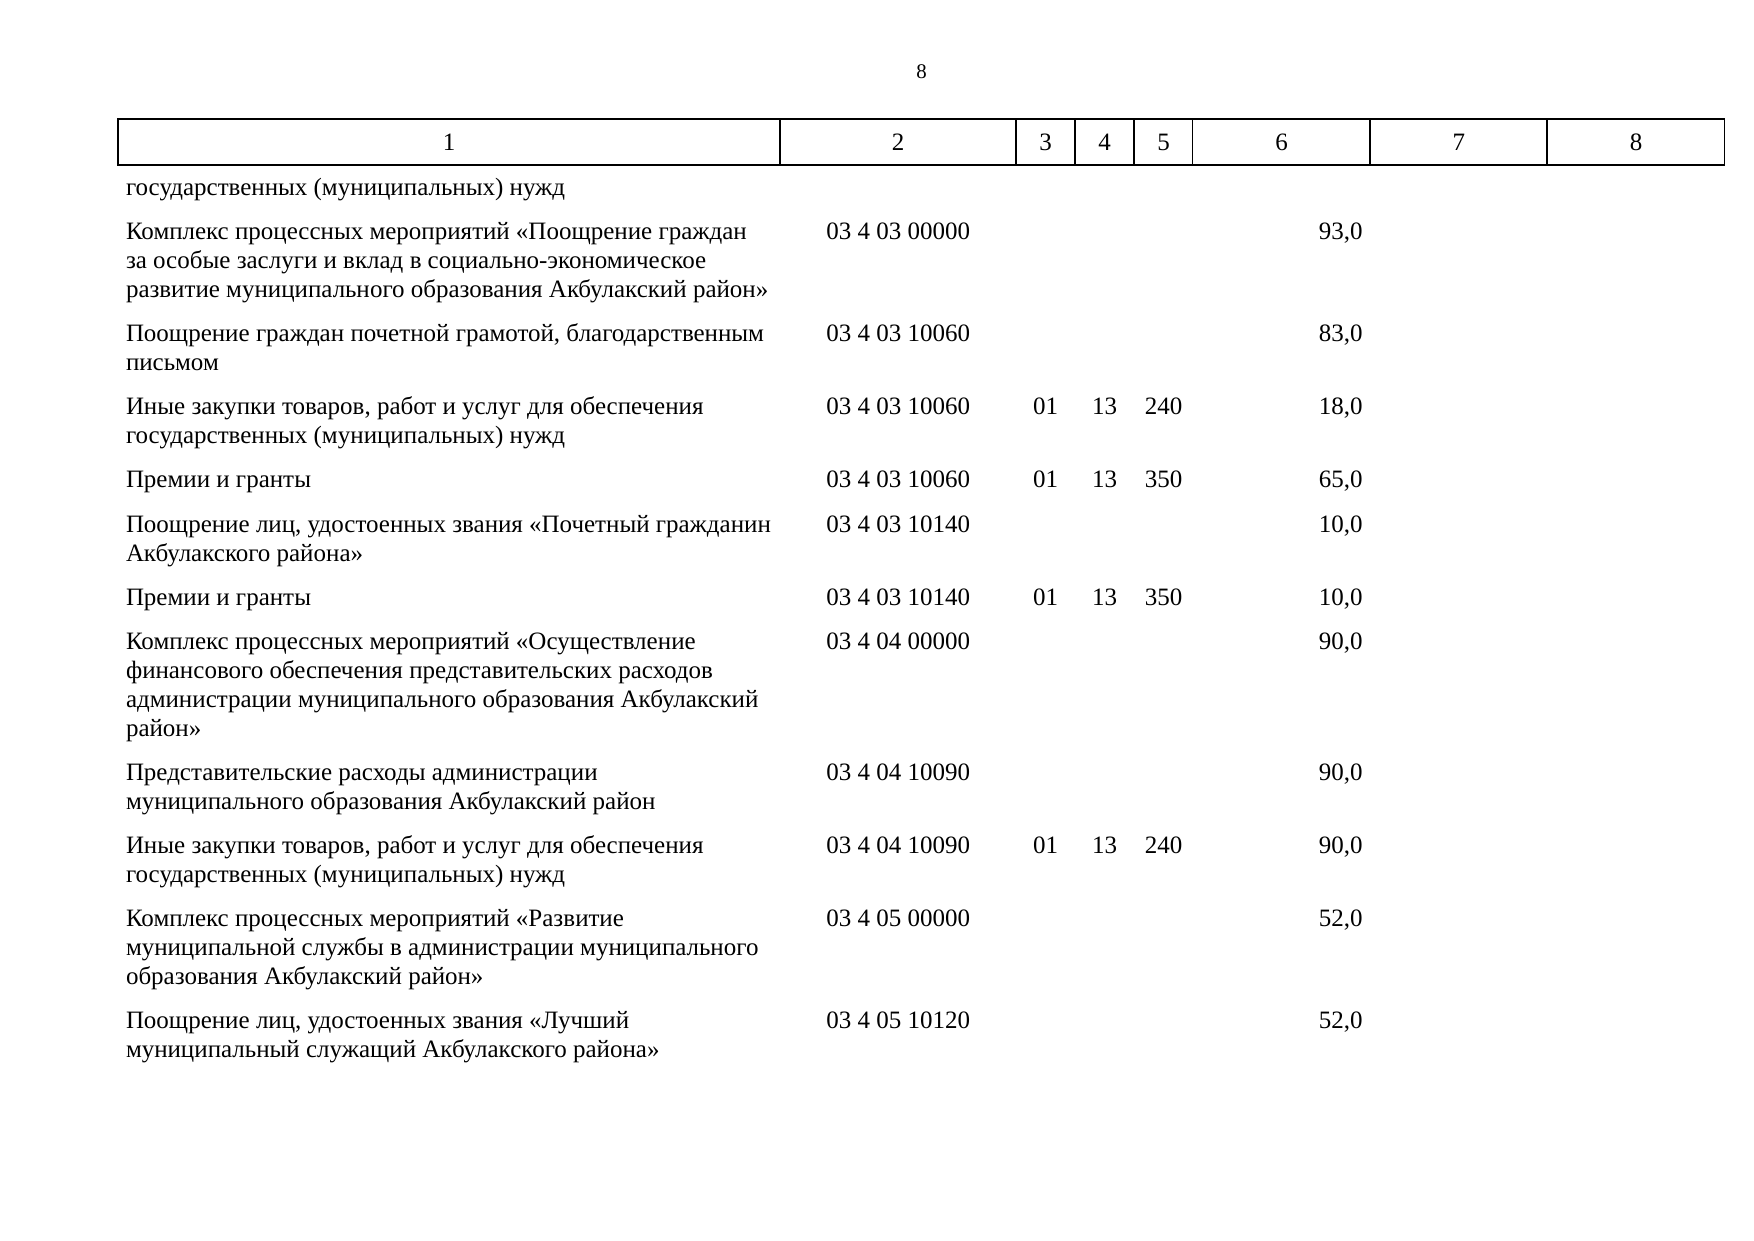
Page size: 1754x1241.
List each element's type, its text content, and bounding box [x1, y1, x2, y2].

table_cell 52,0 [1193, 997, 1370, 1070]
table_cell 18,0 [1193, 384, 1370, 457]
table_cell 03 4 05 10120 [780, 997, 1016, 1070]
table_cell [1547, 457, 1724, 501]
table_cell [1193, 166, 1370, 208]
table_cell [1547, 749, 1724, 822]
table_cell [1547, 384, 1724, 457]
table_header [1076, 120, 1133, 164]
table_cell [1370, 895, 1547, 997]
table_cell 03 4 04 10090 [780, 749, 1016, 822]
table_cell [1016, 209, 1075, 310]
table_cell 03 4 04 10090 [780, 822, 1016, 895]
table_cell Поощрение лиц, удостоенных звания «Лучший муниципальный служащий Акбулакского района» [118, 997, 780, 1070]
table_cell 93,0 [1193, 209, 1370, 310]
table_cell [1075, 895, 1134, 997]
table_cell [1075, 310, 1134, 383]
table_cell Комплекс процессных мероприятий «Поощрение граждан за особые заслуги и вклад в социально-экономическое развитие муниципального образования Акбулакский район» [118, 209, 780, 310]
table_cell 10,0 [1193, 574, 1370, 618]
table_cell государственных (муниципальных) нужд [118, 166, 780, 208]
table_cell [1016, 749, 1075, 822]
table_cell [1547, 166, 1724, 208]
table_cell [1370, 209, 1547, 310]
table_cell [1547, 310, 1724, 383]
table_cell [1547, 501, 1724, 574]
table_header 4 [1083, 128, 1126, 156]
table_cell [1370, 997, 1547, 1070]
table_cell [1370, 310, 1547, 383]
table_header 6 [1201, 128, 1362, 156]
table_header 8 [1555, 128, 1716, 156]
table_cell [1075, 209, 1134, 310]
table_cell Иные закупки товаров, работ и услуг для обеспечения государственных (муниципальных) нужд [118, 822, 780, 895]
table_cell 240 [1134, 822, 1193, 895]
table_cell [1075, 997, 1134, 1070]
table_cell [1075, 166, 1134, 208]
table_cell 65,0 [1193, 457, 1370, 501]
table_cell Представительские расходы администрации муниципального образования Акбулакский район [118, 749, 780, 822]
table_cell 83,0 [1193, 310, 1370, 383]
table_cell 13 [1075, 384, 1134, 457]
table_cell Поощрение лиц, удостоенных звания «Почетный гражданин Акбулакского района» [118, 501, 780, 574]
table_cell [1016, 619, 1075, 749]
table_cell [1370, 501, 1547, 574]
table_cell 13 [1075, 574, 1134, 618]
table_cell [1134, 895, 1193, 997]
table_cell 13 [1075, 457, 1134, 501]
table_cell [1075, 619, 1134, 749]
table_cell [1547, 209, 1724, 310]
table_cell 350 [1134, 574, 1193, 618]
table_cell Премии и гранты [118, 574, 780, 618]
table_cell 01 [1016, 457, 1075, 501]
table_cell 03 4 03 10060 [780, 384, 1016, 457]
table_cell 03 4 03 10060 [780, 457, 1016, 501]
table_cell [1547, 619, 1724, 749]
table_cell 240 [1134, 384, 1193, 457]
table_cell Комплекс процессных мероприятий «Развитие муниципальной службы в администрации муниципального образования Акбулакский район» [118, 895, 780, 997]
table_cell [1370, 749, 1547, 822]
table_cell 350 [1134, 457, 1193, 501]
table_cell 13 [1075, 822, 1134, 895]
table_cell Поощрение граждан почетной грамотой, благодарственным письмом [118, 310, 780, 383]
table_cell 03 4 03 00000 [780, 209, 1016, 310]
table_cell [1547, 895, 1724, 997]
table_cell Премии и гранты [118, 457, 780, 501]
table_cell [1134, 997, 1193, 1070]
table_header [119, 120, 779, 164]
table_cell [1370, 822, 1547, 895]
table_header [781, 120, 1015, 164]
table_cell 01 [1016, 574, 1075, 618]
table_cell 03 4 04 00000 [780, 619, 1016, 749]
table_cell 01 [1016, 822, 1075, 895]
table_cell 03 4 05 00000 [780, 895, 1016, 997]
table_cell [1547, 574, 1724, 618]
table_cell 01 [1016, 384, 1075, 457]
table_cell 90,0 [1193, 822, 1370, 895]
table_cell [1134, 749, 1193, 822]
table_cell [1134, 501, 1193, 574]
table_cell [1134, 619, 1193, 749]
table_header 2 [788, 128, 1008, 156]
table_cell 90,0 [1193, 619, 1370, 749]
table_cell [1370, 619, 1547, 749]
table_cell 03 4 03 10140 [780, 574, 1016, 618]
table_cell [780, 166, 1016, 208]
table_cell [1370, 166, 1547, 208]
table_header 1 [126, 128, 772, 156]
table_header [1371, 120, 1546, 164]
table_header [1548, 120, 1724, 164]
table_header [1193, 120, 1369, 164]
table_cell [1016, 501, 1075, 574]
table_header 3 [1024, 128, 1067, 156]
table_header [1135, 120, 1192, 164]
table_cell [1134, 310, 1193, 383]
table_cell [1547, 822, 1724, 895]
table_cell 90,0 [1193, 749, 1370, 822]
table_cell [1016, 895, 1075, 997]
table_cell [1547, 997, 1724, 1070]
table_cell [1134, 166, 1193, 208]
table_cell [1016, 310, 1075, 383]
table_cell [1016, 997, 1075, 1070]
table_cell [1075, 749, 1134, 822]
table_cell [1370, 457, 1547, 501]
table_cell 03 4 03 10060 [780, 310, 1016, 383]
table_cell [1134, 209, 1193, 310]
table_header 5 [1142, 128, 1185, 156]
table_cell 10,0 [1193, 501, 1370, 574]
table_cell 03 4 03 10140 [780, 501, 1016, 574]
table_cell Иные закупки товаров, работ и услуг для обеспечения государственных (муниципальных) нужд [118, 384, 780, 457]
table_header 7 [1378, 128, 1539, 156]
table_cell [1075, 501, 1134, 574]
table_cell Комплекс процессных мероприятий «Осуществление финансового обеспечения представительских расходов администрации муниципального образования Акбулакский район» [118, 619, 780, 749]
table_header [1017, 120, 1074, 164]
table_cell [1016, 166, 1075, 208]
table_cell 52,0 [1193, 895, 1370, 997]
table_cell [1370, 574, 1547, 618]
table_cell [1370, 384, 1547, 457]
